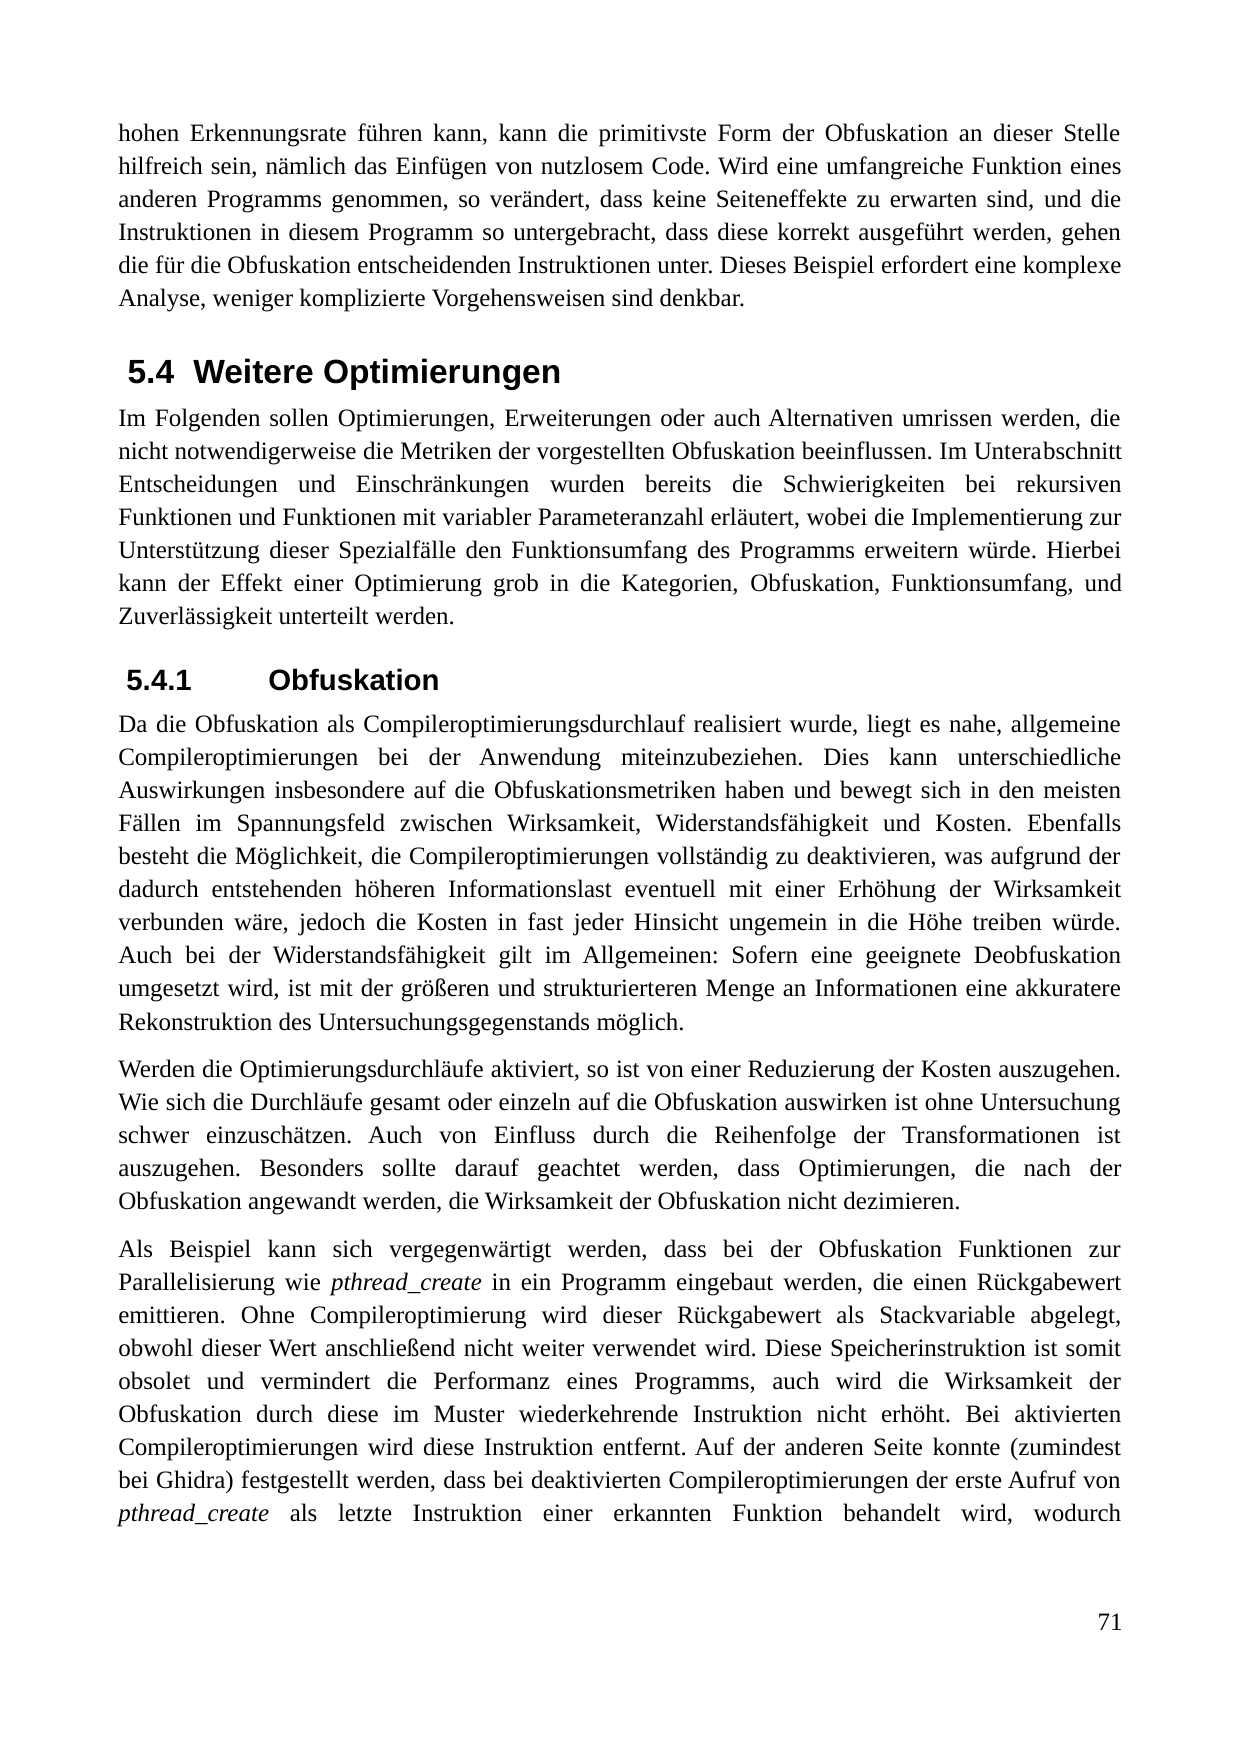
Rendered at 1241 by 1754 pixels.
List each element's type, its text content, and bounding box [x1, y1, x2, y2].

text Im Folgenden sollen Optimierungen, Erweiterungen oder auch Alternativen umrissen werden, die nicht notwendigerweise die Metriken der vorgestellten Obfuskation beeinflussen. Im Unterabschnitt Entscheidungen und Einschränkungen wurden bereits die Schwierigkeiten bei rekursiven Funktionen und Funktionen mit variabler Parameteranzahl erläutert, wobei die Implementierung zur Unterstützung dieser Spezialfälle den Funktionsumfang des Programms erweitern würde. Hierbei kann der Effekt einer Optimierung grob in die Kategorien, Obfuskation, Funktionsumfang, und Zuverlässigkeit unterteilt werden. [118, 403, 1122, 630]
subtitle Weitere Optimierungen [118, 352, 1122, 390]
text Werden die Optimierungsdurchläufe aktiviert, so ist von einer Reduzierung der Kosten auszugehen. Wie sich die Durchläufe gesamt oder einzeln auf die Obfuskation auswirken ist ohne Untersuchung schwer einzuschätzen. Auch von Einfluss durch die Reihenfolge der Transformationen ist auszugehen. Besonders sollte darauf geachtet werden, dass Optimierungen, die nach der Obfuskation angewandt werden, die Wirksamkeit der Obfuskation nicht dezimieren. [118, 1054, 1122, 1215]
text Als Beispiel kann sich vergegenwärtigt werden, dass bei der Obfuskation Funktionen zur Parallelisierung wie pthread_create in ein Programm eingebaut werden, die einen Rückgabewert emittieren. Ohne Compileroptimierung wird dieser Rückgabewert als Stackvariable abgelegt, obwohl dieser Wert anschließend nicht weiter verwendet wird. Diese Speicherinstruktion ist somit obsolet und vermindert die Performanz eines Programms, auch wird die Wirksamkeit der Obfuskation durch diese im Muster wiederkehrende Instruktion nicht erhöht. Bei aktivierten Compileroptimierungen wird diese Instruktion entfernt. Auf der anderen Seite konnte (zumindest bei Ghidra) festgestellt werden, dass bei deaktivierten Compileroptimierungen der erste Aufruf von pthread_create als letzte Instruktion einer erkannten Funktion behandelt wird, wodurch [118, 1234, 1122, 1527]
text hohen Erkennungsrate führen kann, kann die primitivste Form der Obfuskation an dieser Stelle hilfreich sein, nämlich das Einfügen von nutzlosem Code. Wird eine umfangreiche Funktion eines anderen Programms genommen, so verändert, dass keine Seiteneffekte zu erwarten sind, und die Instruktionen in diesem Programm so untergebracht, dass diese korrekt ausgeführt werden, gehen die für die Obfuskation entscheidenden Instruktionen unter. Dieses Beispiel erfordert eine komplexe Analyse, weniger komplizierte Vorgehensweisen sind denkbar. [118, 118, 1122, 312]
subtitle Obfuskation [118, 663, 1122, 697]
text Da die Obfuskation als Compileroptimierungsdurchlauf realisiert wurde, liegt es nahe, allgemeine Compileroptimierungen bei der Anwendung miteinzubeziehen. Dies kann unterschiedliche Auswirkungen insbesondere auf die Obfuskationsmetriken haben und bewegt sich in den meisten Fällen im Spannungsfeld zwischen Wirksamkeit, Widerstandsfähigkeit und Kosten. Ebenfalls besteht die Möglichkeit, die Compileroptimierungen vollständig zu deaktivieren, was aufgrund der dadurch entstehenden höheren Informationslast eventuell mit einer Erhöhung der Wirksamkeit verbunden wäre, jedoch die Kosten in fast jeder Hinsicht ungemein in die Höhe treiben würde. Auch bei der Widerstandsfähigkeit gilt im Allgemeinen: Sofern eine geeignete Deobfuskation umgesetzt wird, ist mit der größeren und strukturierteren Menge an Informationen eine akkuratere Rekonstruktion des Untersuchungsgegenstands möglich. [118, 709, 1122, 1035]
